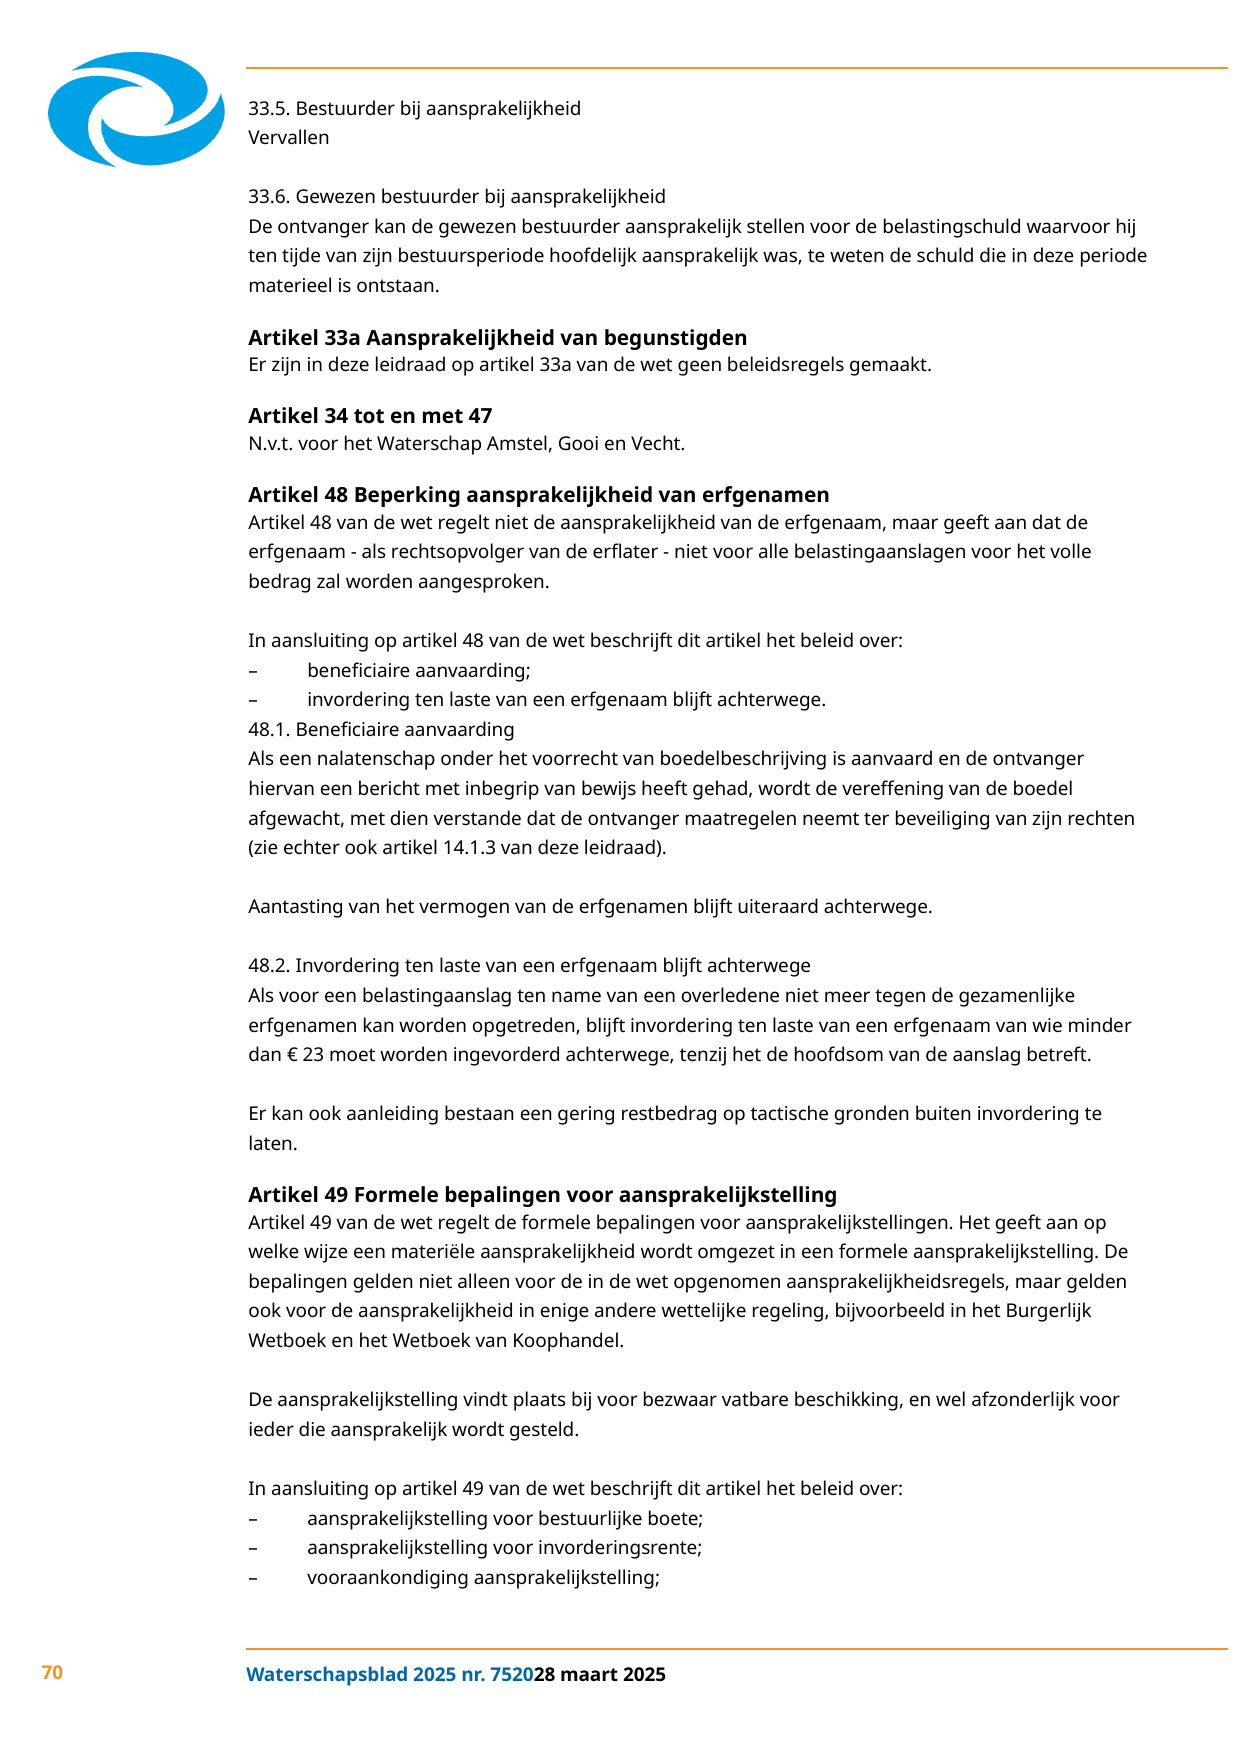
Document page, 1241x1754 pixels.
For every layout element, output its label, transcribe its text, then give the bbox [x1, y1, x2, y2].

text Artikel 49 van de wet regelt de formele bepalingen voor aansprakelijkstellingen. Het geeft aan op welke wijze een materiële aansprakelijkheid wordt omgezet in een formele aansprakelijkstelling. De bepalingen gelden niet alleen voor de in de wet opgenomen aansprakelijkheidsregels, maar gelden ook voor de aansprakelijkheid in enige andere wettelijke regeling, bijvoorbeeld in het Burgerlijk Wetboek en het Wetboek van Koophandel. [248, 1209, 1152, 1353]
text Vervallen [248, 124, 1152, 150]
text 48.1. Beneficiaire aanvaarding [248, 716, 1152, 742]
list vooraankondiging aansprakelijkstelling; [248, 1564, 1152, 1590]
text Als een nalatenschap onder het voorrecht van boedelbeschrijving is aanvaard en de ontvanger hiervan een bericht met inbegrip van bewijs heeft gehad, wordt de vereffening van de boedel afgewacht, met dien verstande dat de ontvanger maatregelen neemt ter beveiliging van zijn rechten (zie echter ook artikel 14.1.3 van deze leidraad). [248, 746, 1152, 860]
text Artikel 48 Beperking aansprakelijkheid van erfgenamen [248, 480, 1152, 509]
text 33.6. Gewezen bestuurder bij aansprakelijkheid [248, 183, 1152, 209]
picture [41, 47, 231, 172]
text N.v.t. voor het Waterschap Amstel, Gooi en Vecht. [248, 430, 1152, 456]
text De ontvanger kan de gewezen bestuurder aansprakelijk stellen voor de belastingschuld waarvoor hij ten tijde van zijn bestuursperiode hoofdelijk aansprakelijk was, te weten de schuld die in deze periode materieel is ontstaan. [248, 213, 1152, 298]
text Artikel 33a Aansprakelijkheid van begunstigden [248, 323, 1152, 351]
text Artikel 49 Formele bepalingen voor aansprakelijkstelling [248, 1181, 1152, 1209]
text De aansprakelijkstelling vindt plaats bij voor bezwaar vatbare beschikking, en wel afzonderlijk voor ieder die aansprakelijk wordt gesteld. [248, 1386, 1152, 1442]
text Er kan ook aanleiding bestaan een gering restbedrag op tactische gronden buiten invordering te laten. [248, 1101, 1152, 1156]
text Artikel 34 tot en met 47 [248, 402, 1152, 430]
list invordering ten laste van een erfgenaam blijft achterwege. [248, 686, 1152, 712]
text 48.2. Invordering ten laste van een erfgenaam blijft achterwege [248, 953, 1152, 978]
text Er zijn in deze leidraad op artikel 33a van de wet geen beleidsregels gemaakt. [248, 351, 1152, 377]
list aansprakelijkstelling voor bestuurlijke boete; [248, 1505, 1152, 1531]
text In aansluiting op artikel 49 van de wet beschrijft dit artikel het beleid over: [248, 1475, 1152, 1501]
list beneficiaire aanvaarding; [248, 657, 1152, 682]
text Als voor een belastingaanslag ten name van een overledene niet meer tegen de gezamenlijke erfgenamen kan worden opgetreden, blijft invordering ten laste van een erfgenaam van wie minder dan € 23 moet worden ingevorderd achterwege, tenzij het de hoofdsom van de aanslag betreft. [248, 982, 1152, 1067]
text 33.5. Bestuurder bij aansprakelijkheid [248, 95, 1152, 121]
list aansprakelijkstelling voor invorderingsrente; [248, 1534, 1152, 1560]
text Aantasting van het vermogen van de erfgenamen blijft uiteraard achterwege. [248, 893, 1152, 919]
text In aansluiting op artikel 48 van de wet beschrijft dit artikel het beleid over: [248, 627, 1152, 653]
text Artikel 48 van de wet regelt niet de aansprakelijkheid van de erfgenaam, maar geeft aan dat de erfgenaam - als rechtsopvolger van de erflater - niet voor alle belastingaanslagen voor het volle bedrag zal worden aangesproken. [248, 509, 1152, 594]
